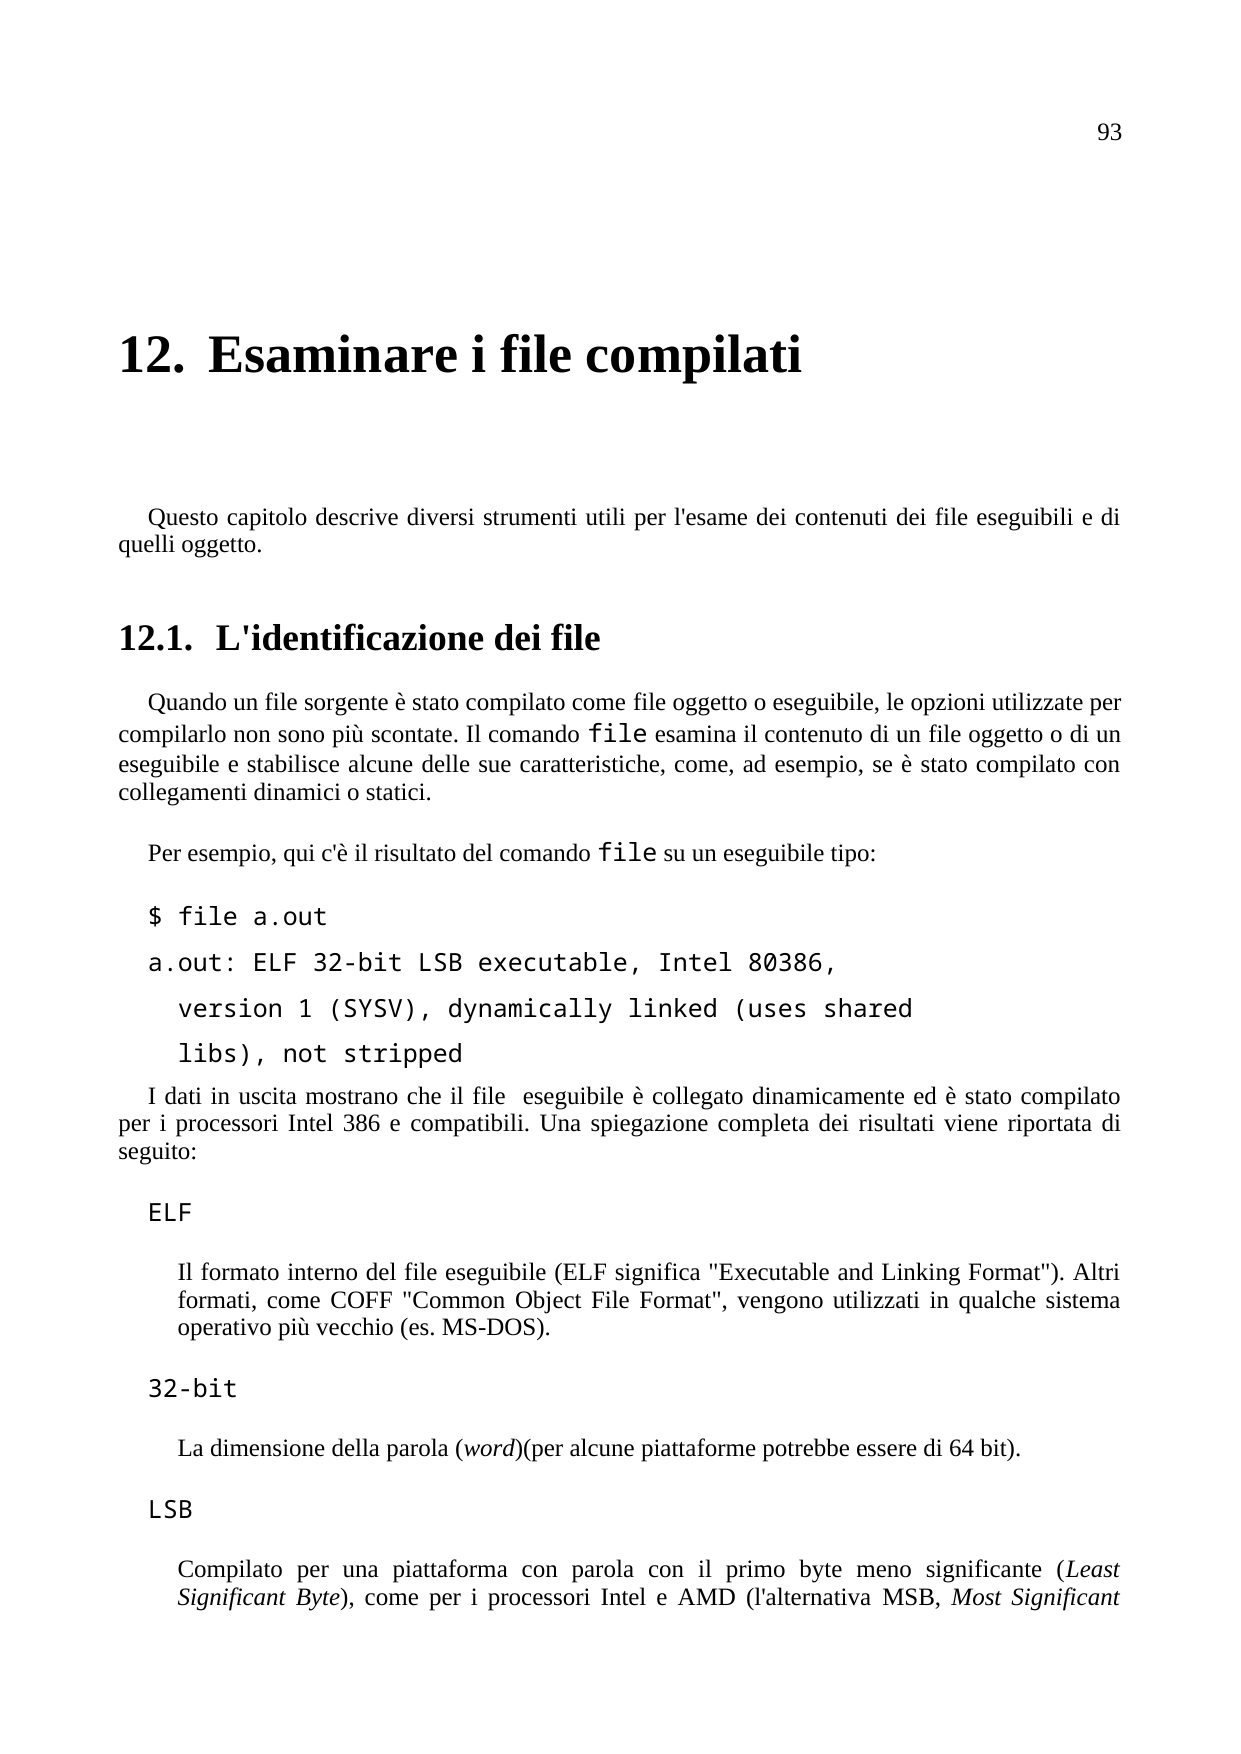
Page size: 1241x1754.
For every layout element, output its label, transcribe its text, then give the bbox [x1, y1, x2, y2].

text Per esempio, qui c'è il risultato del comando file su un eseguibile tipo: [118, 835, 1122, 869]
text Questo capitolo descrive diversi strumenti utili per l'esame dei contenuti dei file eseguibili e di quelli oggetto. [118, 503, 1122, 558]
text LSB [118, 1491, 1122, 1525]
text libs), not stripped [148, 1036, 1122, 1070]
text La dimensione della parola (word)(per alcune piattaforme potrebbe essere di 64 bit). [177, 1434, 1122, 1462]
text Compilato per una piattaforma con parola con il primo byte meno significante (Least Significant Byte), come per i processori Intel e AMD (l'alternativa MSB, Most Significant [177, 1555, 1122, 1610]
text Quando un file sorgente è stato compilato come file oggetto o eseguibile, le opzioni utilizzate per compilarlo non sono più scontate. Il comando file esamina il contenuto di un file oggetto o di un eseguibile e stabilisce alcune delle sue caratteristiche, come, ad esempio, se è stato compilato con collegamenti dinamici o statici. [118, 688, 1122, 806]
text ELF [118, 1194, 1122, 1228]
subtitle Esaminare i file compilati [118, 324, 1122, 384]
text version 1 (SYSV), dynamically linked (uses shared [148, 990, 1122, 1024]
text I dati in uscita mostrano che il file eseguibile è collegato dinamicamente ed è stato compilato per i processori Intel 386 e compatibili. Una spiegazione completa dei risultati viene riportata di seguito: [118, 1082, 1122, 1165]
text a.out: ELF 32-bit LSB executable, Intel 80386, [148, 944, 1122, 978]
text Il formato interno del file eseguibile (ELF significa "Executable and Linking Format"). Altri formati, come COFF "Common Object File Format", vengono utilizzati in qualche sistema operativo più vecchio (es. MS-DOS). [177, 1258, 1122, 1341]
text $ file a.out [148, 898, 1122, 933]
subtitle L'identificazione dei file [118, 617, 1122, 659]
text 32-bit [118, 1371, 1122, 1405]
